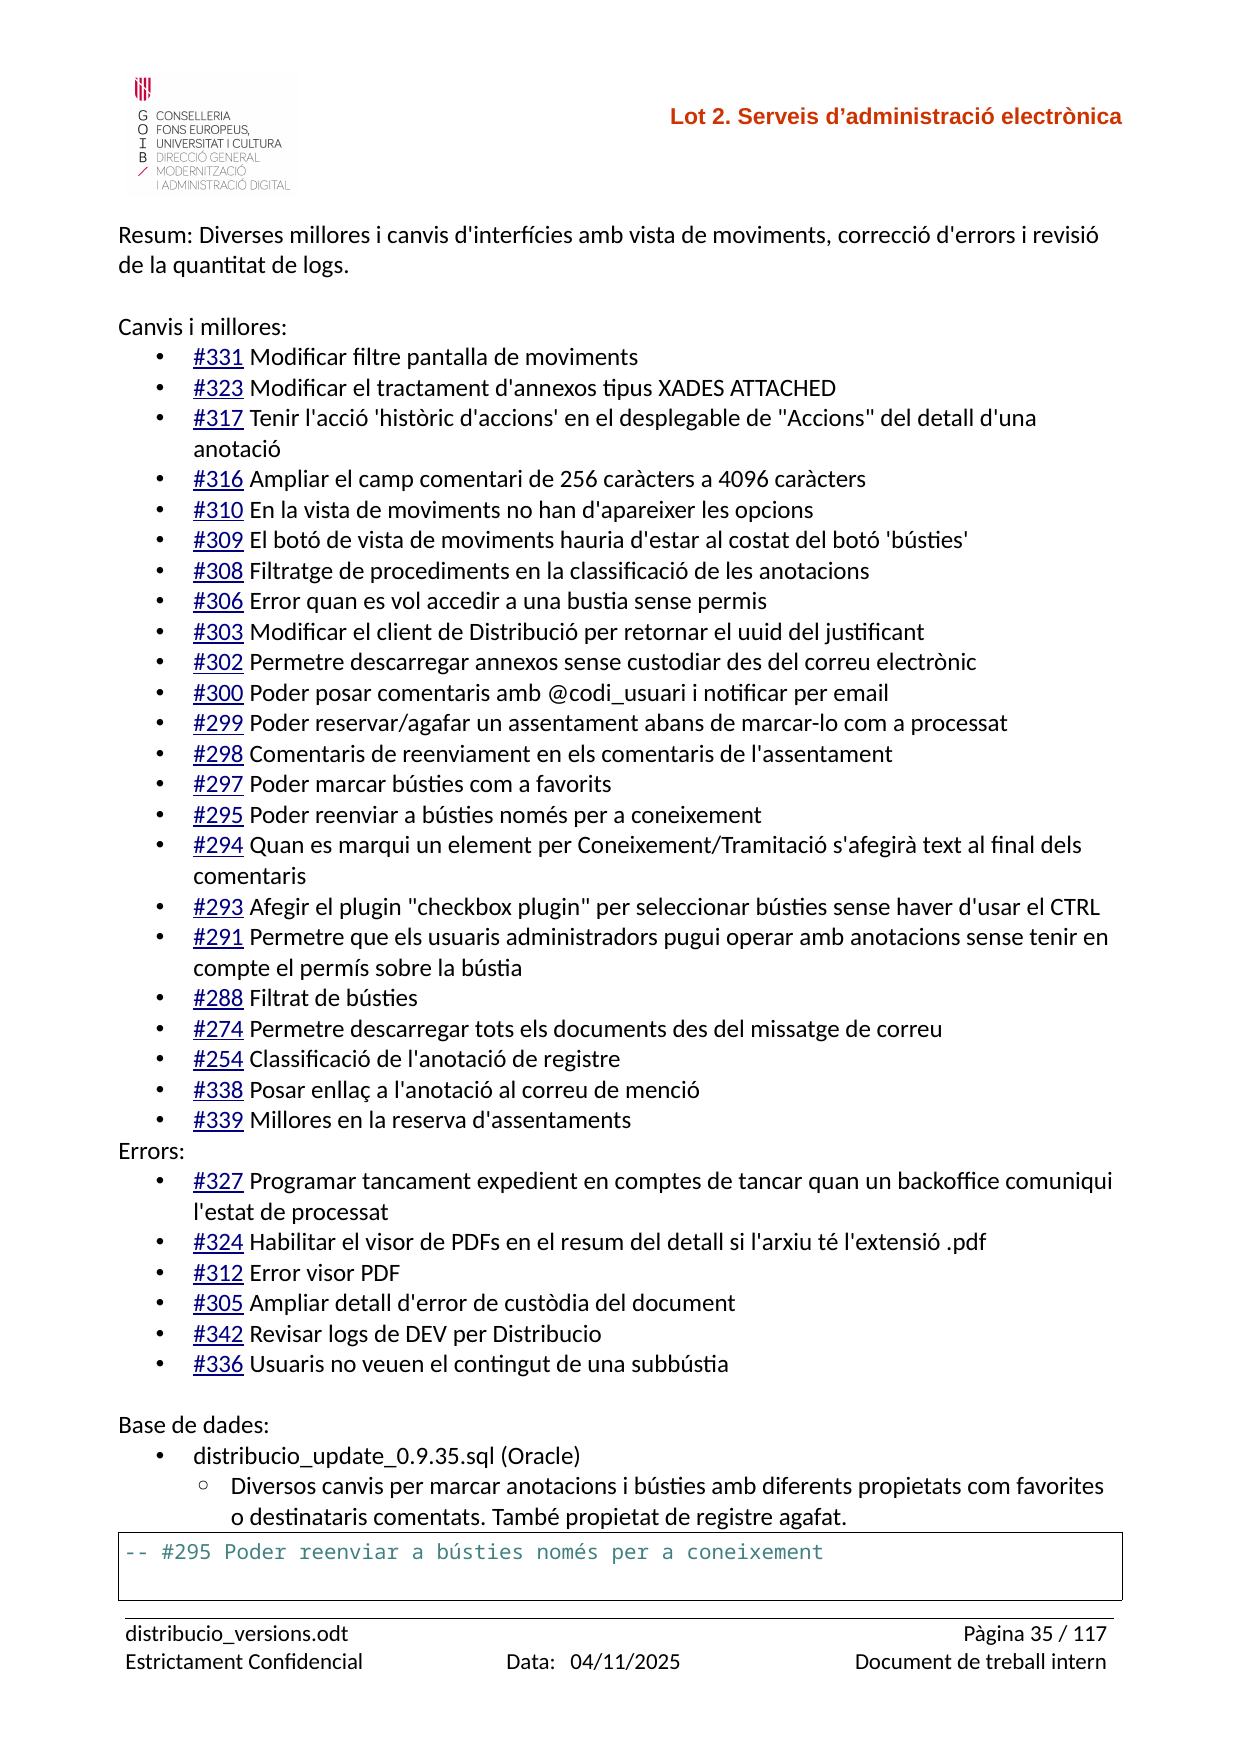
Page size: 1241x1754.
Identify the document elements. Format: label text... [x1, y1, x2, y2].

list #295 Poder reenviar a bústies només per a coneixement [156, 799, 1122, 829]
list #254 Classificació de l'anotació de registre [156, 1043, 1122, 1074]
list #317 Tenir l'acció 'històric d'accions' en el desplegable de "Accions" del detall d'una anotació [156, 402, 1122, 463]
list #331 Modificar filtre pantalla de moviments [156, 341, 1122, 372]
list #297 Poder marcar bústies com a favorits [156, 768, 1122, 799]
list #336 Usuaris no veuen el contingut de una subbústia [156, 1348, 1122, 1379]
list distribucio_update_0.9.35.sql (Oracle) [156, 1440, 1122, 1471]
list #342 Revisar logs de DEV per Distribucio [156, 1318, 1122, 1348]
list #298 Comentaris de reenviament en els comentaris de l'assentament [156, 738, 1122, 768]
list #316 Ampliar el camp comentari de 256 caràcters a 4096 caràcters [156, 463, 1122, 494]
list Diversos canvis per marcar anotacions i bústies amb diferents propietats com favorites o destinataris comentats. També propietat de registre agafat. [193, 1471, 1122, 1532]
text Canvis i millores: [118, 311, 1122, 341]
text Base de dades: [118, 1409, 1122, 1440]
list #294 Quan es marqui un element per Coneixement/Tramitació s'afegirà text al final dels comentaris [156, 829, 1122, 891]
text Resum: Diverses millores i canvis d'interfícies amb vista de moviments, correcció d'errors i revisió de la quantitat de logs. [118, 219, 1122, 280]
list #288 Filtrat de bústies [156, 982, 1122, 1013]
list #300 Poder posar comentaris amb @codi_usuari i notificar per email [156, 677, 1122, 707]
picture [126, 70, 299, 197]
list #302 Permetre descarregar annexos sense custodiar des del correu electrònic [156, 646, 1122, 677]
list #305 Ampliar detall d'error de custòdia del document [156, 1287, 1122, 1318]
list #306 Error quan es vol accedir a una bustia sense permis [156, 585, 1122, 616]
list #324 Habilitar el visor de PDFs en el resum del detall si l'arxiu té l'extensió .pdf [156, 1226, 1122, 1257]
list #327 Programar tancament expedient en comptes de tancar quan un backoffice comuniqui l'estat de processat [156, 1165, 1122, 1226]
list #323 Modificar el tractament d'annexos tipus XADES ATTACHED [156, 372, 1122, 402]
table_header -- #295 Poder reenviar a bústies només per a coneixement [119, 1533, 1122, 1600]
text Errors: [118, 1135, 1122, 1165]
list #312 Error visor PDF [156, 1257, 1122, 1287]
list #310 En la vista de moviments no han d'apareixer les opcions [156, 494, 1122, 524]
list #309 El botó de vista de moviments hauria d'estar al costat del botó 'bústies' [156, 524, 1122, 555]
list #338 Posar enllaç a l'anotació al correu de menció [156, 1074, 1122, 1104]
list #291 Permetre que els usuaris administradors pugui operar amb anotacions sense tenir en compte el permís sobre la bústia [156, 921, 1122, 982]
list #274 Permetre descarregar tots els documents des del missatge de correu [156, 1013, 1122, 1043]
list #299 Poder reservar/agafar un assentament abans de marcar-lo com a processat [156, 707, 1122, 738]
list #339 Millores en la reserva d'assentaments [156, 1104, 1122, 1135]
list #303 Modificar el client de Distribució per retornar el uuid del justificant [156, 616, 1122, 646]
list #308 Filtratge de procediments en la classificació de les anotacions [156, 555, 1122, 585]
list #293 Afegir el plugin "checkbox plugin" per seleccionar bústies sense haver d'usar el CTRL [156, 891, 1122, 921]
